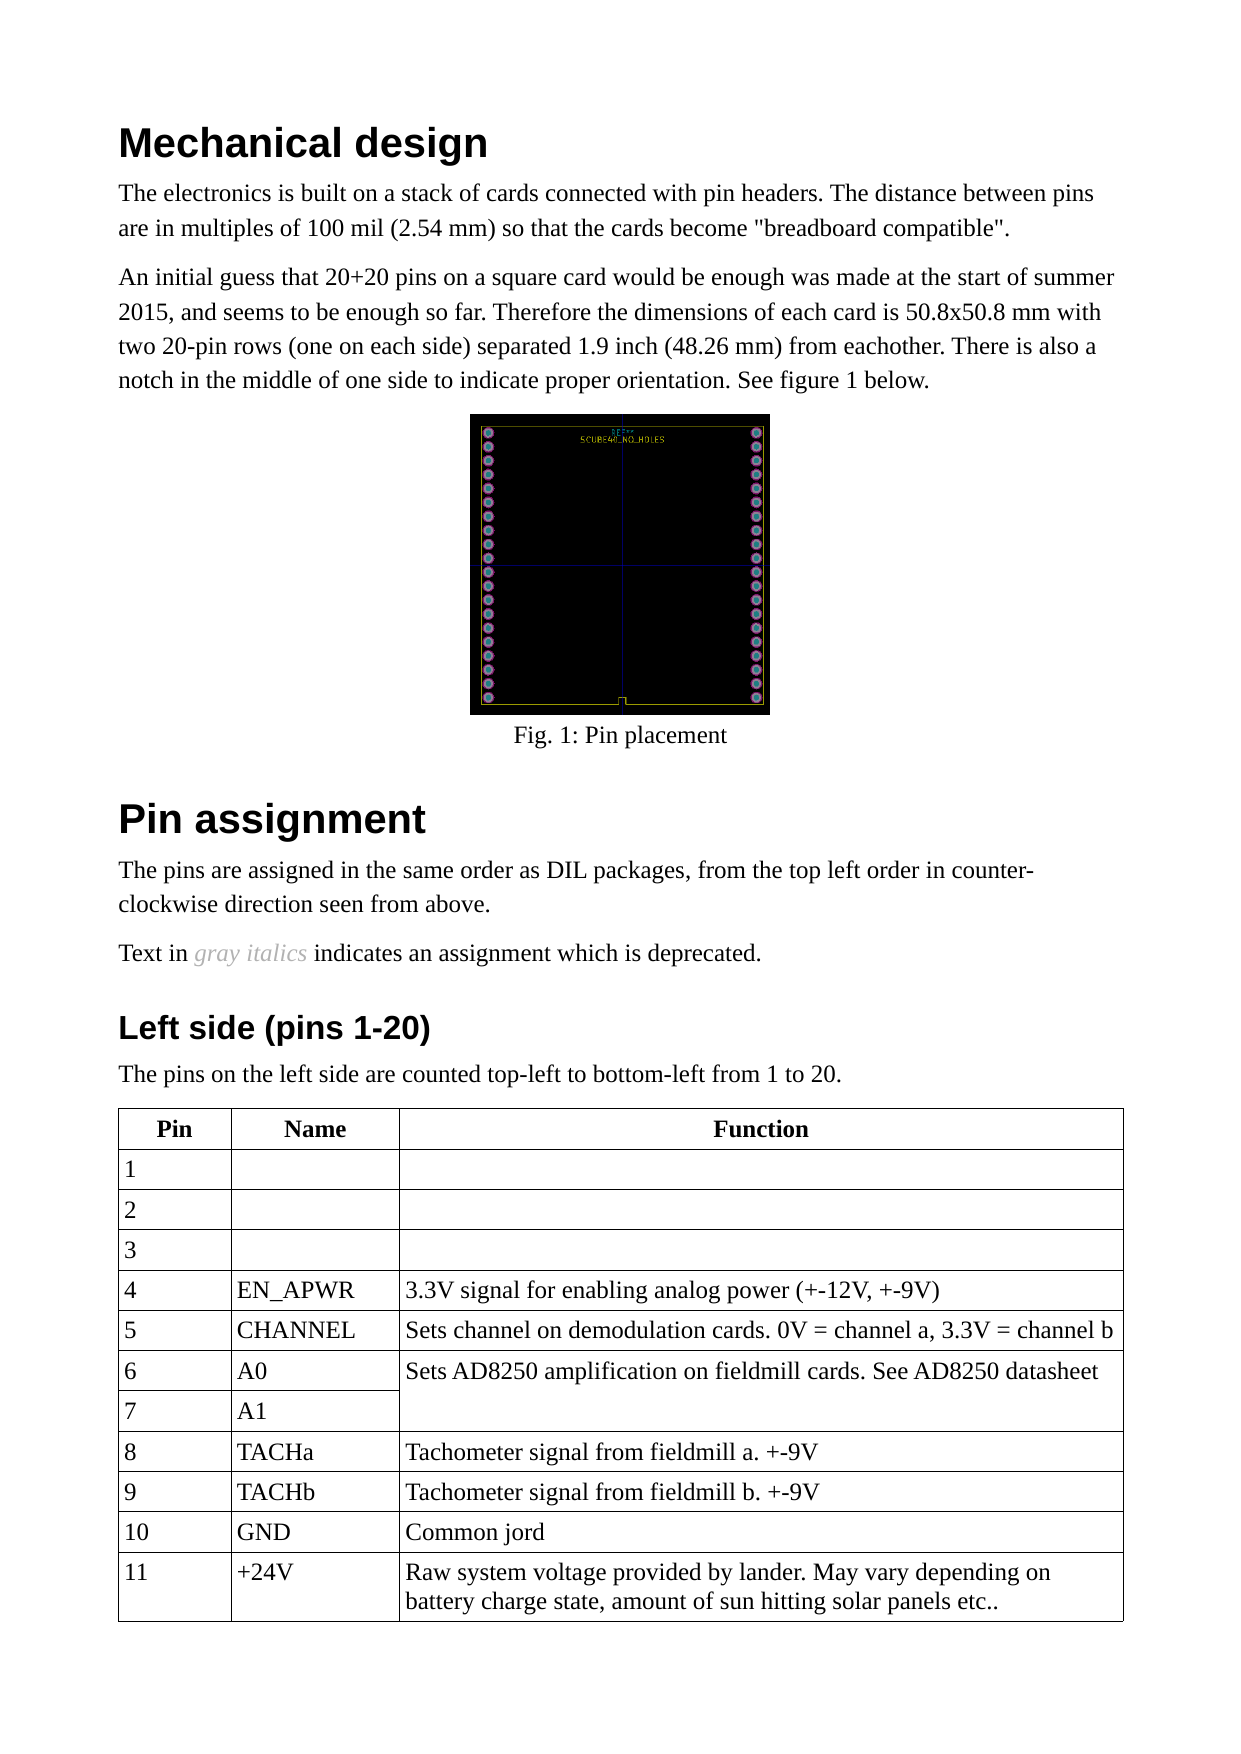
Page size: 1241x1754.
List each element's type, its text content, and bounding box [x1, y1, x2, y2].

table_header Function [400, 1109, 1123, 1148]
table_cell TACHb [232, 1472, 399, 1511]
table_cell Tachometer signal from fieldmill b. +-9V [400, 1472, 1123, 1511]
table_cell Raw system voltage provided by lander. May vary depending on battery charge state, amount of sun hitting solar panels etc.. [400, 1553, 1123, 1621]
table_cell Common jord [400, 1512, 1123, 1552]
table_cell [232, 1190, 399, 1229]
table_cell [232, 1230, 399, 1269]
table_cell [400, 1150, 1123, 1189]
table_header Pin [119, 1109, 231, 1148]
table_cell 4 [119, 1271, 231, 1310]
subtitle Left side (pins 1-20) [118, 1008, 1122, 1047]
table_header Name [232, 1109, 399, 1148]
table_cell Tachometer signal from fieldmill a. +-9V [400, 1432, 1123, 1471]
table_cell 10 [119, 1512, 231, 1552]
table_cell A1 [232, 1391, 399, 1431]
subtitle Mechanical design [118, 118, 1122, 166]
table_cell 8 [119, 1432, 231, 1471]
table_cell Sets channel on demodulation cards. 0V = channel a, 3.3V = channel b [400, 1311, 1123, 1350]
table_cell [400, 1190, 1123, 1229]
table_cell 3 [119, 1230, 231, 1269]
text The pins on the left side are counted top-left to bottom-left from 1 to 20. [118, 1059, 1122, 1088]
table_cell EN_APWR [232, 1271, 399, 1310]
table_cell 3.3V signal for enabling analog power (+-12V, +-9V) [400, 1271, 1123, 1310]
table_cell TACHa [232, 1432, 399, 1471]
table_cell 2 [119, 1190, 231, 1229]
text The electronics is built on a stack of cards connected with pin headers. The distance between pins are in multiples of 100 mil (2.54 mm) so that the cards become "breadboard compatible". [118, 178, 1122, 242]
table_cell 1 [119, 1150, 231, 1189]
table_cell 11 [119, 1553, 231, 1621]
table_cell 7 [119, 1391, 231, 1431]
table_cell A0 [232, 1351, 399, 1390]
table_cell [400, 1230, 1123, 1269]
table_cell CHANNEL [232, 1311, 399, 1350]
text Text in gray italics indicates an assignment which is deprecated. [118, 938, 1122, 967]
table_cell 6 [119, 1351, 231, 1390]
picture [470, 414, 770, 715]
table_cell GND [232, 1512, 399, 1552]
subtitle Pin assignment [118, 794, 1122, 842]
text Fig. 1: Pin placement [118, 715, 1122, 749]
table_cell +24V [232, 1553, 399, 1621]
text An initial guess that 20+20 pins on a square card would be enough was made at the start of summer 2015, and seems to be enough so far. Therefore the dimensions of each card is 50.8x50.8 mm with two 20-pin rows (one on each side) separated 1.9 inch (48.26 mm) from eachother. There is also a notch in the middle of one side to indicate proper orientation. See figure 1 below. [118, 262, 1122, 394]
table_cell [232, 1150, 399, 1189]
table_cell Sets AD8250 amplification on fieldmill cards. See AD8250 datasheet [400, 1351, 1123, 1431]
table_cell 9 [119, 1472, 231, 1511]
text The pins are assigned in the same order as DIL packages, from the top left order in counter-clockwise direction seen from above. [118, 855, 1122, 918]
table_cell 5 [119, 1311, 231, 1350]
